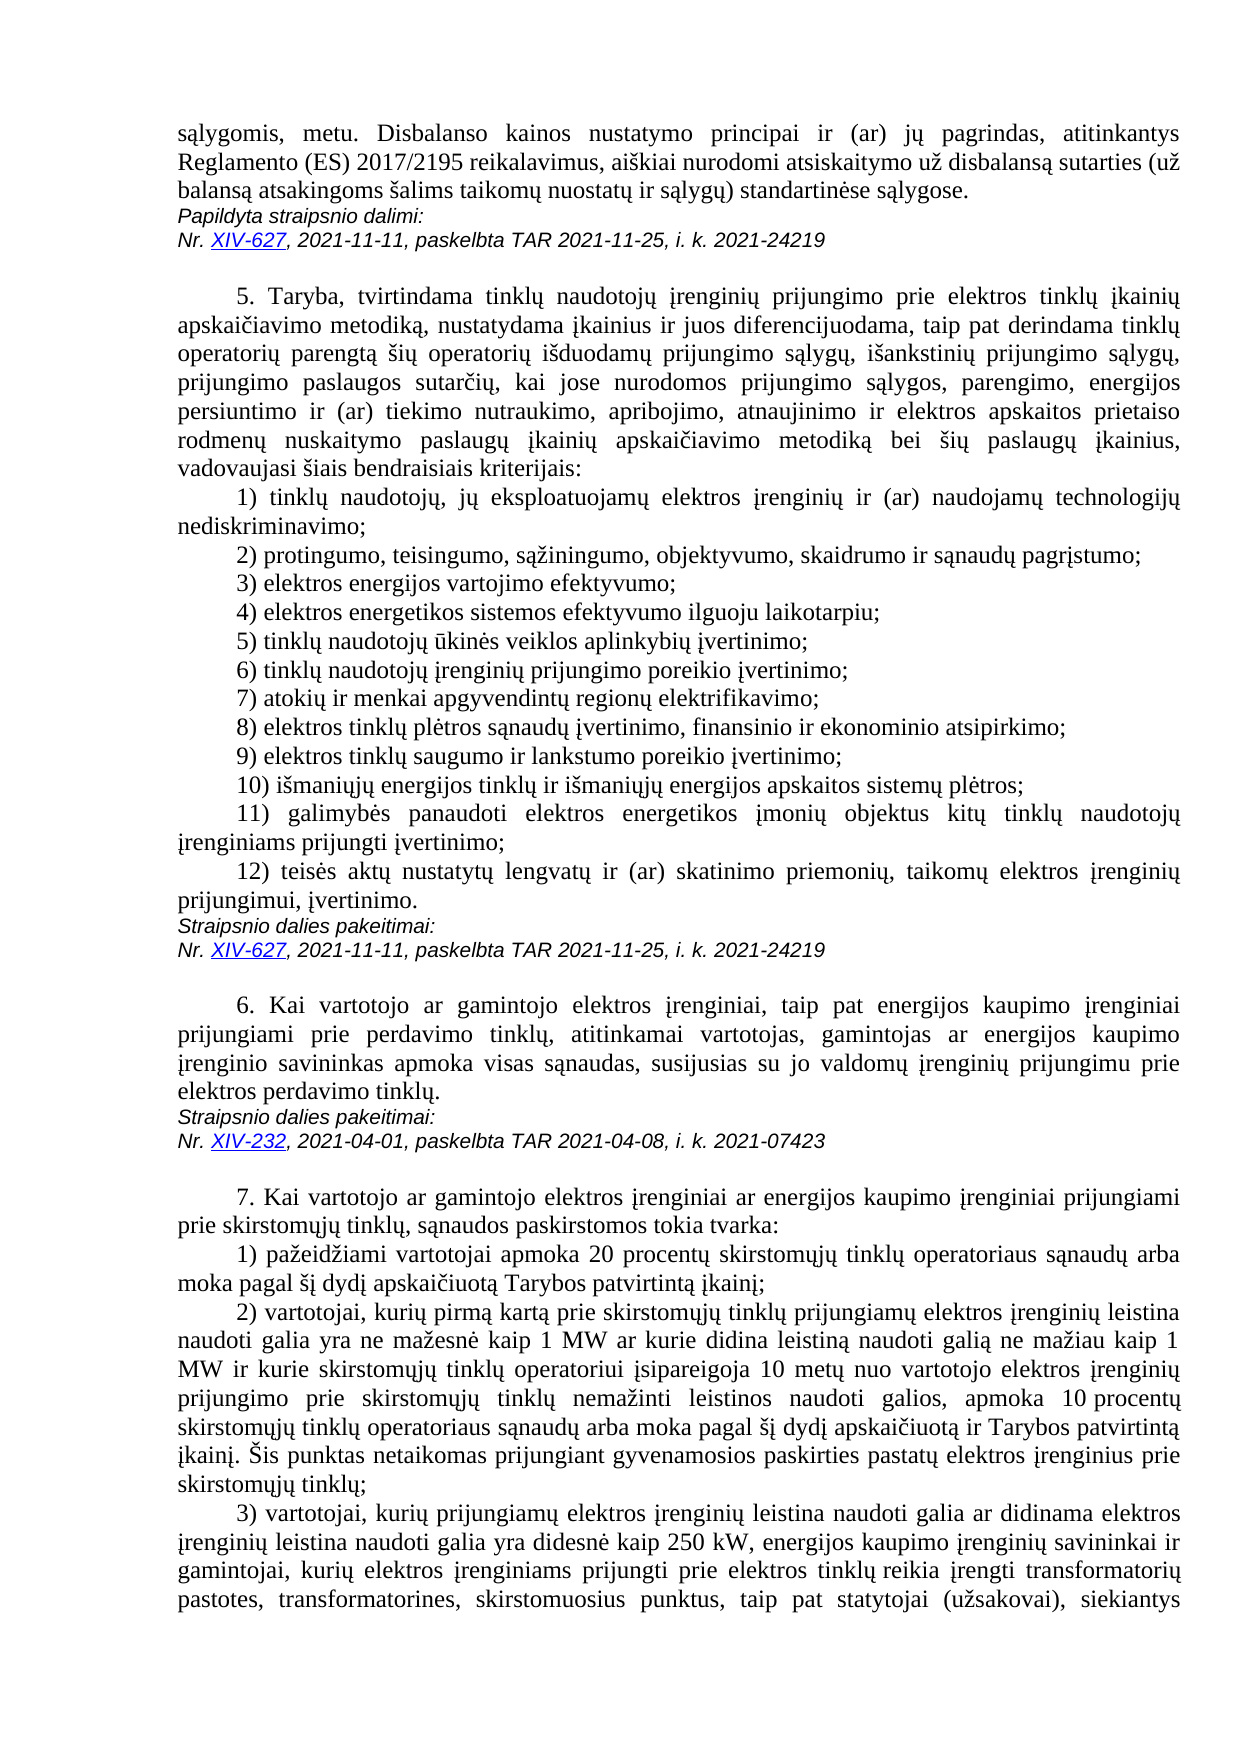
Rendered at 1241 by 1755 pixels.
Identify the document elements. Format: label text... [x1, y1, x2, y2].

text 6) tinklų naudotojų įrenginių prijungimo poreikio įvertinimo; [177, 655, 1181, 683]
text 5. Taryba, tvirtindama tinklų naudotojų įrenginių prijungimo prie elektros tinklų įkainių apskaičiavimo metodiką, nustatydama įkainius ir juos diferencijuodama, taip pat derindama tinklų operatorių parengtą šių operatorių išduodamų prijungimo sąlygų, išankstinių prijungimo sąlygų, prijungimo paslaugos sutarčių, kai jose nurodomos prijungimo sąlygos, parengimo, energijos persiuntimo ir (ar) tiekimo nutraukimo, apribojimo, atnaujinimo ir elektros apskaitos prietaiso rodmenų nuskaitymo paslaugų įkainių apskaičiavimo metodiką bei šių paslaugų įkainius, vadovaujasi šiais bendraisiais kriterijais: [177, 281, 1181, 482]
text 12) teisės aktų nustatytų lengvatų ir (ar) skatinimo priemonių, taikomų elektros įrenginių prijungimui, įvertinimo. [177, 856, 1181, 913]
text Straipsnio dalies pakeitimai: [177, 913, 1181, 937]
text 2) protingumo, teisingumo, sąžiningumo, objektyvumo, skaidrumo ir sąnaudų pagrįstumo; [177, 540, 1181, 568]
text 4) elektros energetikos sistemos efektyvumo ilguoju laikotarpiu; [177, 597, 1181, 626]
text 1) pažeidžiami vartotojai apmoka 20 procentų skirstomųjų tinklų operatoriaus sąnaudų arba moka pagal šį dydį apskaičiuotą Tarybos patvirtintą įkainį; [177, 1239, 1181, 1297]
text 9) elektros tinklų saugumo ir lankstumo poreikio įvertinimo; [177, 741, 1181, 770]
text Papildyta straipsnio dalimi: [177, 204, 1181, 228]
text Nr. XIV-627, 2021-11-11, paskelbta TAR 2021-11-25, i. k. 2021-24219 [177, 228, 1181, 252]
text Nr. XIV-232, 2021-04-01, paskelbta TAR 2021-04-08, i. k. 2021-07423 [177, 1129, 1181, 1153]
text 2) vartotojai, kurių pirmą kartą prie skirstomųjų tinklų prijungiamų elektros įrenginių leistina naudoti galia yra ne mažesnė kaip 1 MW ar kurie didina leistiną naudoti galią ne mažiau kaip 1 MW ir kurie skirstomųjų tinklų operatoriui įsipareigoja 10 metų nuo vartotojo elektros įrenginių prijungimo prie skirstomųjų tinklų nemažinti leistinos naudoti galios, apmoka 10 procentų skirstomųjų tinklų operatoriaus sąnaudų arba moka pagal šį dydį apskaičiuotą ir Tarybos patvirtintą įkainį. Šis punktas netaikomas prijungiant gyvenamosios paskirties pastatų elektros įrenginius prie skirstomųjų tinklų; [177, 1297, 1181, 1498]
text sąlygomis, metu. Disbalanso kainos nustatymo principai ir (ar) jų pagrindas, atitinkantys Reglamento (ES) 2017/2195 reikalavimus, aiškiai nurodomi atsiskaitymo už disbalansą sutarties (už balansą atsakingoms šalims taikomų nuostatų ir sąlygų) standartinėse sąlygose. [177, 118, 1181, 204]
text Straipsnio dalies pakeitimai: [177, 1105, 1181, 1129]
text 3) vartotojai, kurių prijungiamų elektros įrenginių leistina naudoti galia ar didinama elektros įrenginių leistina naudoti galia yra didesnė kaip 250 kW, energijos kaupimo įrenginių savininkai ir gamintojai, kurių elektros įrenginiams prijungti prie elektros tinklų reikia įrengti transformatorių pastotes, transformatorines, skirstomuosius punktus, taip pat statytojai (užsakovai), siekiantys [177, 1498, 1181, 1613]
text 3) elektros energijos vartojimo efektyvumo; [177, 568, 1181, 597]
text 6. Kai vartotojo ar gamintojo elektros įrenginiai, taip pat energijos kaupimo įrenginiai prijungiami prie perdavimo tinklų, atitinkamai vartotojas, gamintojas ar energijos kaupimo įrenginio savininkas apmoka visas sąnaudas, susijusias su jo valdomų įrenginių prijungimu prie elektros perdavimo tinklų. [177, 990, 1181, 1105]
text 1) tinklų naudotojų, jų eksploatuojamų elektros įrenginių ir (ar) naudojamų technologijų nediskriminavimo; [177, 482, 1181, 540]
text 8) elektros tinklų plėtros sąnaudų įvertinimo, finansinio ir ekonominio atsipirkimo; [177, 712, 1181, 741]
text 5) tinklų naudotojų ūkinės veiklos aplinkybių įvertinimo; [177, 626, 1181, 655]
text Nr. XIV-627, 2021-11-11, paskelbta TAR 2021-11-25, i. k. 2021-24219 [177, 937, 1181, 961]
text 7) atokių ir menkai apgyvendintų regionų elektrifikavimo; [177, 683, 1181, 712]
text 10) išmaniųjų energijos tinklų ir išmaniųjų energijos apskaitos sistemų plėtros; [177, 770, 1181, 798]
text 11) galimybės panaudoti elektros energetikos įmonių objektus kitų tinklų naudotojų įrenginiams prijungti įvertinimo; [177, 798, 1181, 856]
text 7. Kai vartotojo ar gamintojo elektros įrenginiai ar energijos kaupimo įrenginiai prijungiami prie skirstomųjų tinklų, sąnaudos paskirstomos tokia tvarka: [177, 1182, 1181, 1239]
